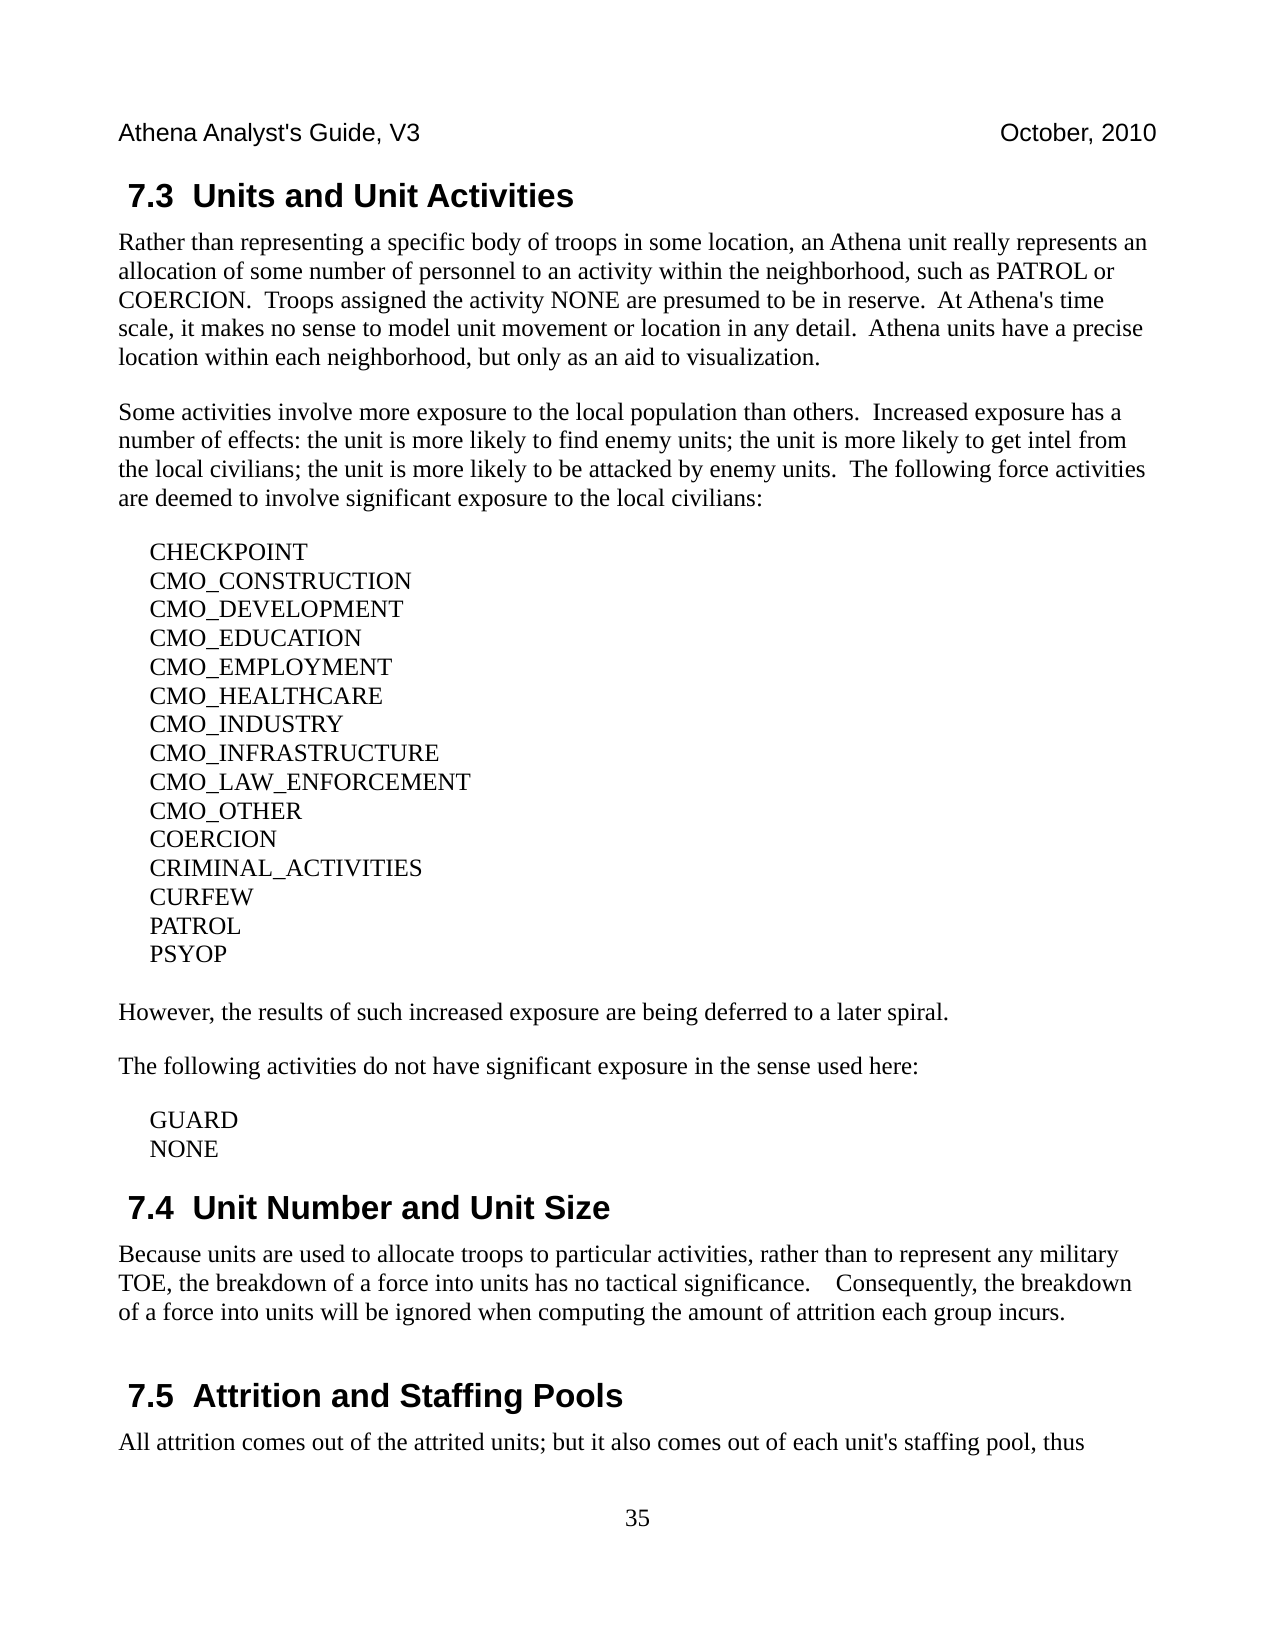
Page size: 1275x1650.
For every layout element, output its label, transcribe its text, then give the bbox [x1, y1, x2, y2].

text Because units are used to allocate troops to particular activities, rather than to represent any military TOE, the breakdown of a force into units has no tactical significance. Consequently, the breakdown of a force into units will be ignored when computing the amount of attrition each group incurs. [118, 1239, 1157, 1325]
text COERCION [149, 824, 1157, 853]
text PSYOP [149, 939, 1157, 968]
text CMO_HEALTHCARE [149, 681, 1157, 709]
text GUARD [149, 1106, 1157, 1134]
text CMO_LAW_ENFORCEMENT [149, 767, 1157, 796]
subtitle Attrition and Staffing Pools [118, 1376, 1157, 1414]
text CMO_EDUCATION [149, 623, 1157, 652]
text CHECKPOINT [149, 537, 1157, 566]
subtitle Units and Unit Activities [118, 176, 1157, 215]
text All attrition comes out of the attrited units; but it also comes out of each unit's staffing pool, thus [118, 1427, 1157, 1456]
text Some activities involve more exposure to the local population than others. Increased exposure has a number of effects: the unit is more likely to find enemy units; the unit is more likely to get intel from the local civilians; the unit is more likely to be attacked by enemy units. The following force activities are deemed to involve significant exposure to the local civilians: [118, 397, 1157, 512]
text NONE [149, 1134, 1157, 1163]
text However, the results of such increased exposure are being deferred to a later spiral. [118, 997, 1157, 1026]
text CMO_EMPLOYMENT [149, 652, 1157, 681]
text CMO_OTHER [149, 796, 1157, 824]
text The following activities do not have significant exposure in the sense used here: [118, 1051, 1157, 1080]
text CRIMINAL_ACTIVITIES [149, 853, 1157, 882]
text PATROL [149, 911, 1157, 939]
text CMO_CONSTRUCTION [149, 566, 1157, 594]
text CMO_DEVELOPMENT [149, 594, 1157, 623]
text CMO_INFRASTRUCTURE [149, 738, 1157, 767]
subtitle Unit Number and Unit Size [118, 1188, 1157, 1227]
text CURFEW [149, 882, 1157, 911]
text CMO_INDUSTRY [149, 709, 1157, 738]
text Rather than representing a specific body of troops in some location, an Athena unit really represents an allocation of some number of personnel to an activity within the neighborhood, such as PATROL or COERCION. Troops assigned the activity NONE are presumed to be in reserve. At Athena's time scale, it makes no sense to model unit movement or location in any detail. Athena units have a precise location within each neighborhood, but only as an aid to visualization. [118, 227, 1157, 371]
